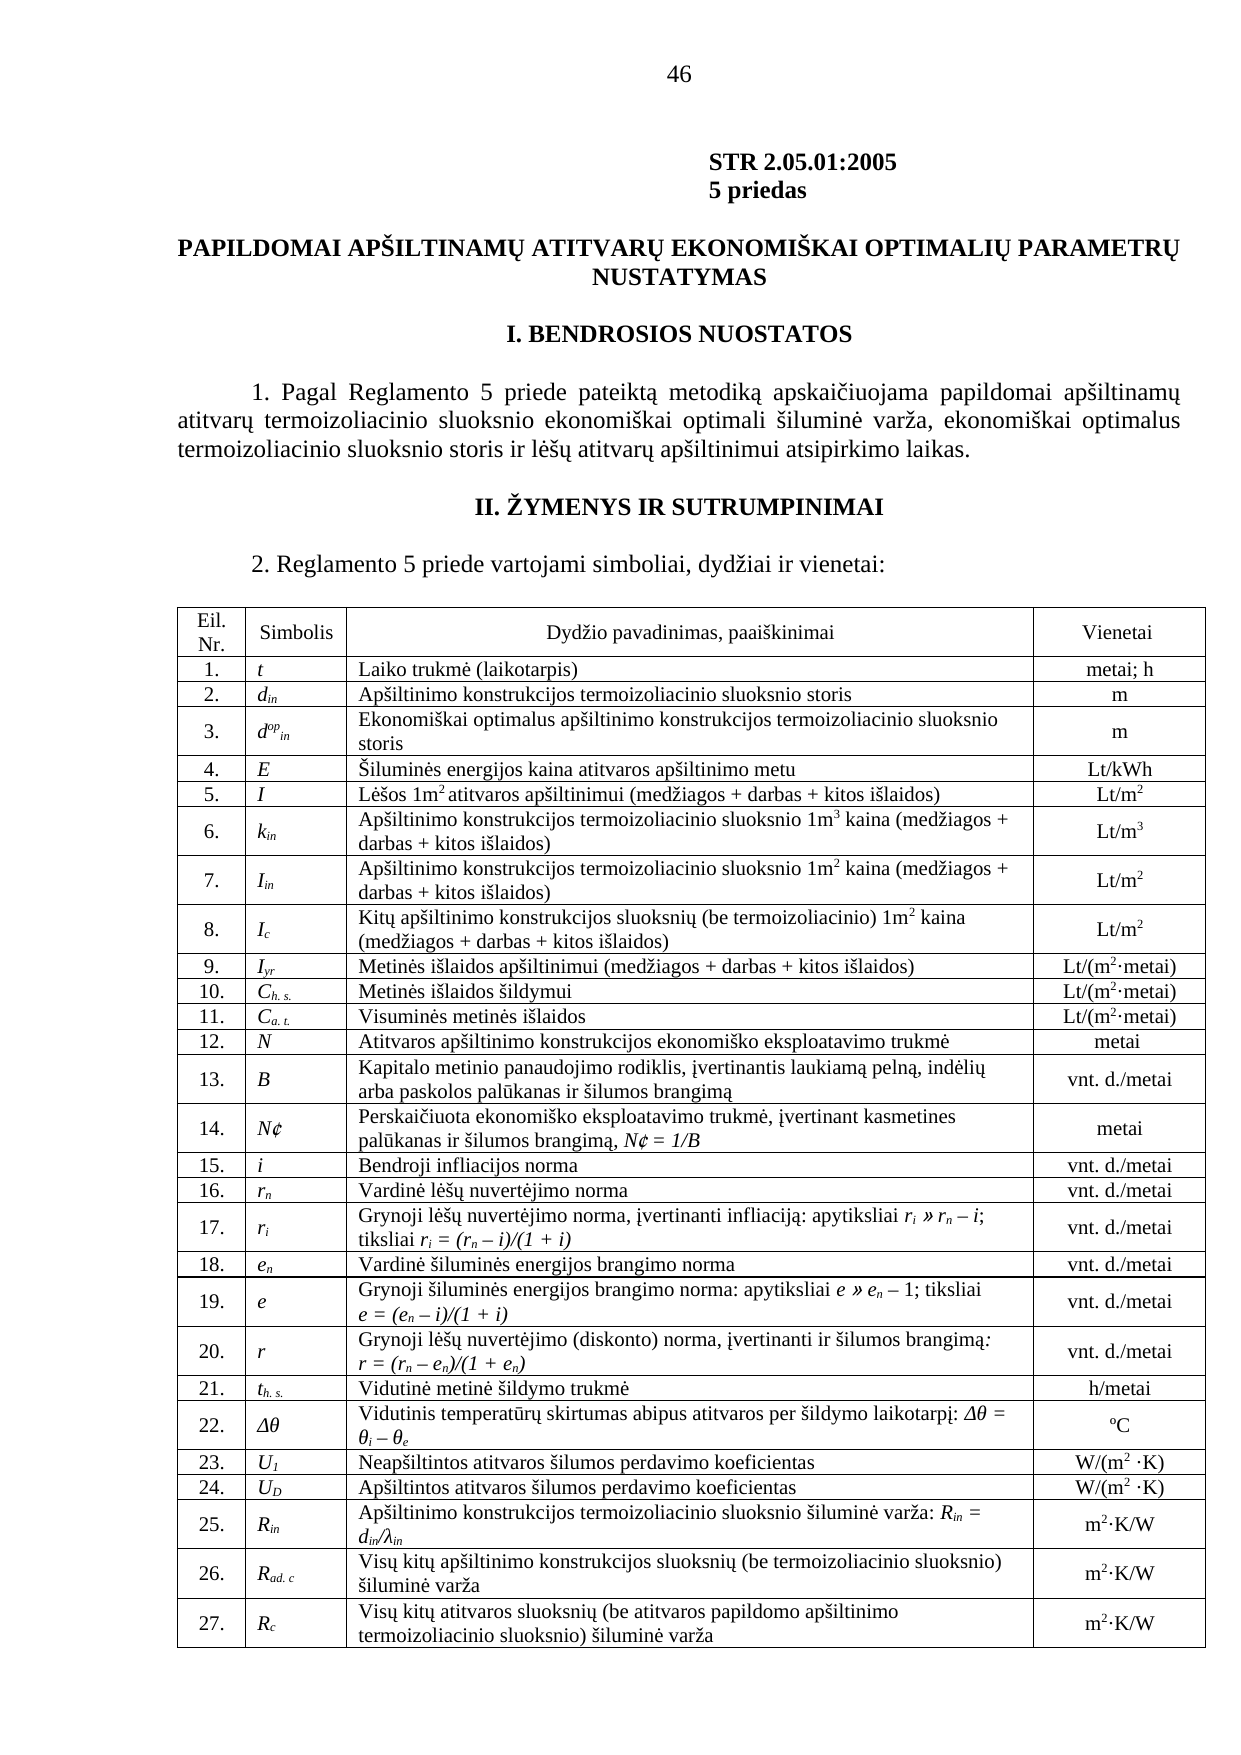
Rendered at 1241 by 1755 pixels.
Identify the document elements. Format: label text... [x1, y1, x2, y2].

table_header Dydžio pavadinimas, paaiškinimai [347, 608, 1033, 656]
table_cell Grynoji šiluminės energijos brangimo norma: apytiksliai e » en – 1; tiksliai e = (en – i)/(1 + i) [347, 1278, 1033, 1326]
table_cell Visuminės metinės išlaidos [347, 1004, 1033, 1028]
table_cell 27. [178, 1599, 245, 1647]
table_cell Vardinė šiluminės energijos brangimo norma [347, 1252, 1033, 1276]
table_cell Rin [246, 1500, 346, 1548]
table_cell 8. [178, 905, 245, 953]
table_cell Visų kitų apšiltinimo konstrukcijos sluoksnių (be termoizoliacinio sluoksnio) šiluminė varža [347, 1549, 1033, 1597]
table_cell I [246, 782, 346, 806]
table_cell 3. [178, 707, 245, 755]
table_cell E [246, 756, 346, 781]
table_cell Rc [246, 1599, 346, 1647]
table_cell Apšiltinimo konstrukcijos termoizoliacinio sluoksnio storis [347, 682, 1033, 706]
table_cell din [246, 682, 346, 706]
text I. BENDROSIOS NUOSTATOS [177, 319, 1181, 348]
table_cell 19. [178, 1278, 245, 1326]
table_cell en [246, 1252, 346, 1276]
table_cell Δθ [246, 1401, 346, 1449]
table_cell Atitvaros apšiltinimo konstrukcijos ekonomiško eksploatavimo trukmė [347, 1030, 1033, 1053]
table_header Vienetai [1034, 608, 1205, 656]
table_cell 18. [178, 1252, 245, 1276]
table_cell Vardinė lėšų nuvertėjimo norma [347, 1178, 1033, 1202]
table_cell 25. [178, 1500, 245, 1548]
table_cell 20. [178, 1327, 245, 1375]
table_cell Vidutinė metinė šildymo trukmė [347, 1376, 1033, 1400]
table_cell Ch. s. [246, 979, 346, 1003]
table_cell 13. [178, 1055, 245, 1103]
table_cell Metinės išlaidos šildymui [347, 979, 1033, 1003]
table_cell Bendroji infliacijos norma [347, 1153, 1033, 1177]
table_cell Laiko trukmė (laikotarpis) [347, 657, 1033, 681]
table_cell m2·K/W [1034, 1599, 1205, 1647]
table_cell Metinės išlaidos apšiltinimui (medžiagos + darbas + kitos išlaidos) [347, 954, 1033, 978]
text 2. Reglamento 5 priede vartojami simboliai, dydžiai ir vienetai: [177, 549, 1181, 578]
table_cell vnt. d./metai [1034, 1252, 1205, 1276]
table_cell Lt/(m2·metai) [1034, 979, 1205, 1003]
table_cell m2·K/W [1034, 1549, 1205, 1597]
table_cell 22. [178, 1401, 245, 1449]
table_cell 6. [178, 807, 245, 855]
table_cell metai [1034, 1104, 1205, 1152]
table_cell 21. [178, 1376, 245, 1400]
table_header Eil. Nr. [178, 608, 245, 656]
table_cell t [246, 657, 346, 681]
table_cell vnt. d./metai [1034, 1327, 1205, 1375]
table_cell Iin [246, 856, 346, 904]
table_cell 4. [178, 756, 245, 781]
table_cell Lt/m2 [1034, 905, 1205, 953]
table_cell Lėšos 1m2 atitvaros apšiltinimui (medžiagos + darbas + kitos išlaidos) [347, 782, 1033, 806]
text 5 priedas [177, 176, 1181, 204]
table_cell 2. [178, 682, 245, 706]
table_cell U1 [246, 1450, 346, 1474]
table_cell Rad. c [246, 1549, 346, 1597]
table_cell Lt/kWh [1034, 756, 1205, 781]
table_cell 1. [178, 657, 245, 681]
table_cell vnt. d./metai [1034, 1055, 1205, 1103]
table_cell Šiluminės energijos kaina atitvaros apšiltinimo metu [347, 756, 1033, 781]
table_cell 16. [178, 1178, 245, 1202]
table_cell 15. [178, 1153, 245, 1177]
table_cell W/(m2 ·K) [1034, 1475, 1205, 1499]
table_cell Neapšiltintos atitvaros šilumos perdavimo koeficientas [347, 1450, 1033, 1474]
table_cell B [246, 1055, 346, 1103]
table_cell vnt. d./metai [1034, 1153, 1205, 1177]
table_cell dopin [246, 707, 346, 755]
table_cell vnt. d./metai [1034, 1203, 1205, 1251]
table_cell 9. [178, 954, 245, 978]
table_cell ri [246, 1203, 346, 1251]
table_cell m [1034, 682, 1205, 706]
table_cell metai; h [1034, 657, 1205, 681]
table_cell Ekonomiškai optimalus apšiltinimo konstrukcijos termoizoliacinio sluoksnio storis [347, 707, 1033, 755]
table_cell N¢ [246, 1104, 346, 1152]
table_cell Ca. t. [246, 1004, 346, 1028]
table_cell m2·K/W [1034, 1500, 1205, 1548]
table_cell ºC [1034, 1401, 1205, 1449]
table_cell Lt/m2 [1034, 856, 1205, 904]
table_cell Grynoji lėšų nuvertėjimo (diskonto) norma, įvertinanti ir šilumos brangimą: r = (rn – en)/(1 + en) [347, 1327, 1033, 1375]
table_cell Visų kitų atitvaros sluoksnių (be atitvaros papildomo apšiltinimo termoizoliacinio sluoksnio) šiluminė varža [347, 1599, 1033, 1647]
table_cell m [1034, 707, 1205, 755]
table_cell N [246, 1030, 346, 1053]
table_cell th. s. [246, 1376, 346, 1400]
table_cell 7. [178, 856, 245, 904]
table_cell vnt. d./metai [1034, 1178, 1205, 1202]
text str 2.05.01:2005 [177, 147, 1181, 176]
table_cell vnt. d./metai [1034, 1278, 1205, 1326]
table_cell Kitų apšiltinimo konstrukcijos sluoksnių (be termoizoliacinio) 1m2 kaina (medžiagos + darbas + kitos išlaidos) [347, 905, 1033, 953]
table_cell 10. [178, 979, 245, 1003]
table_cell UD [246, 1475, 346, 1499]
table_cell Perskaičiuota ekonomiško eksploatavimo trukmė, įvertinant kasmetines palūkanas ir šilumos brangimą, N¢ = 1/B [347, 1104, 1033, 1152]
table_cell metai [1034, 1030, 1205, 1053]
table_cell 14. [178, 1104, 245, 1152]
table_cell 24. [178, 1475, 245, 1499]
table_header simbolis [246, 608, 346, 656]
table_cell Apšiltinimo konstrukcijos termoizoliacinio sluoksnio 1m2 kaina (medžiagos + darbas + kitos išlaidos) [347, 856, 1033, 904]
table_cell 5. [178, 782, 245, 806]
table_cell 23. [178, 1450, 245, 1474]
table_cell Lt/(m2·metai) [1034, 1004, 1205, 1028]
table_cell Lt/m2 [1034, 782, 1205, 806]
text 1. pagal Reglamento 5 priede pateiktą metodiką apskaičiuojama papildomai apšiltinamų atitvarų termoizoliacinio sluoksnio ekonomiškai optimali šiluminė varža, ekonomiškai optimalus termoizoliacinio sluoksnio storis ir lėšų atitvarų apšiltinimui atsipirkimo laikas. [177, 377, 1181, 463]
table_cell Iyr [246, 954, 346, 978]
table_cell Grynoji lėšų nuvertėjimo norma, įvertinanti infliaciją: apytiksliai ri » rn – i; tiksliai ri = (rn – i)/(1 + i) [347, 1203, 1033, 1251]
table_cell Lt/(m2·metai) [1034, 954, 1205, 978]
table_cell i [246, 1153, 346, 1177]
table_cell Kapitalo metinio panaudojimo rodiklis, įvertinantis laukiamą pelną, indėlių arba paskolos palūkanas ir šilumos brangimą [347, 1055, 1033, 1103]
table_cell Apšiltintos atitvaros šilumos perdavimo koeficientas [347, 1475, 1033, 1499]
table_cell Apšiltinimo konstrukcijos termoizoliacinio sluoksnio 1m3 kaina (medžiagos + darbas + kitos išlaidos) [347, 807, 1033, 855]
table_cell Apšiltinimo konstrukcijos termoizoliacinio sluoksnio šiluminė varža: Rin = din/λin [347, 1500, 1033, 1548]
table_cell kin [246, 807, 346, 855]
table_cell W/(m2 ·K) [1034, 1450, 1205, 1474]
text PAPILDOMAI APŠILTINAMŲ atitvarų ekonomiškai OPTIMALIŲ PARAMETRŲ nustatymas [177, 233, 1181, 291]
table_cell 11. [178, 1004, 245, 1028]
table_cell rn [246, 1178, 346, 1202]
table_cell h/metai [1034, 1376, 1205, 1400]
table_cell r [246, 1327, 346, 1375]
table_cell Lt/m3 [1034, 807, 1205, 855]
table_cell e [246, 1278, 346, 1326]
text II. žYMENYS IR SUTRUMPINIMAI [177, 492, 1181, 521]
table_cell 12. [178, 1030, 245, 1053]
table_cell 17. [178, 1203, 245, 1251]
table_cell Vidutinis temperatūrų skirtumas abipus atitvaros per šildymo laikotarpį: Δθ = θi – θe [347, 1401, 1033, 1449]
table_cell 26. [178, 1549, 245, 1597]
table_cell Ic [246, 905, 346, 953]
